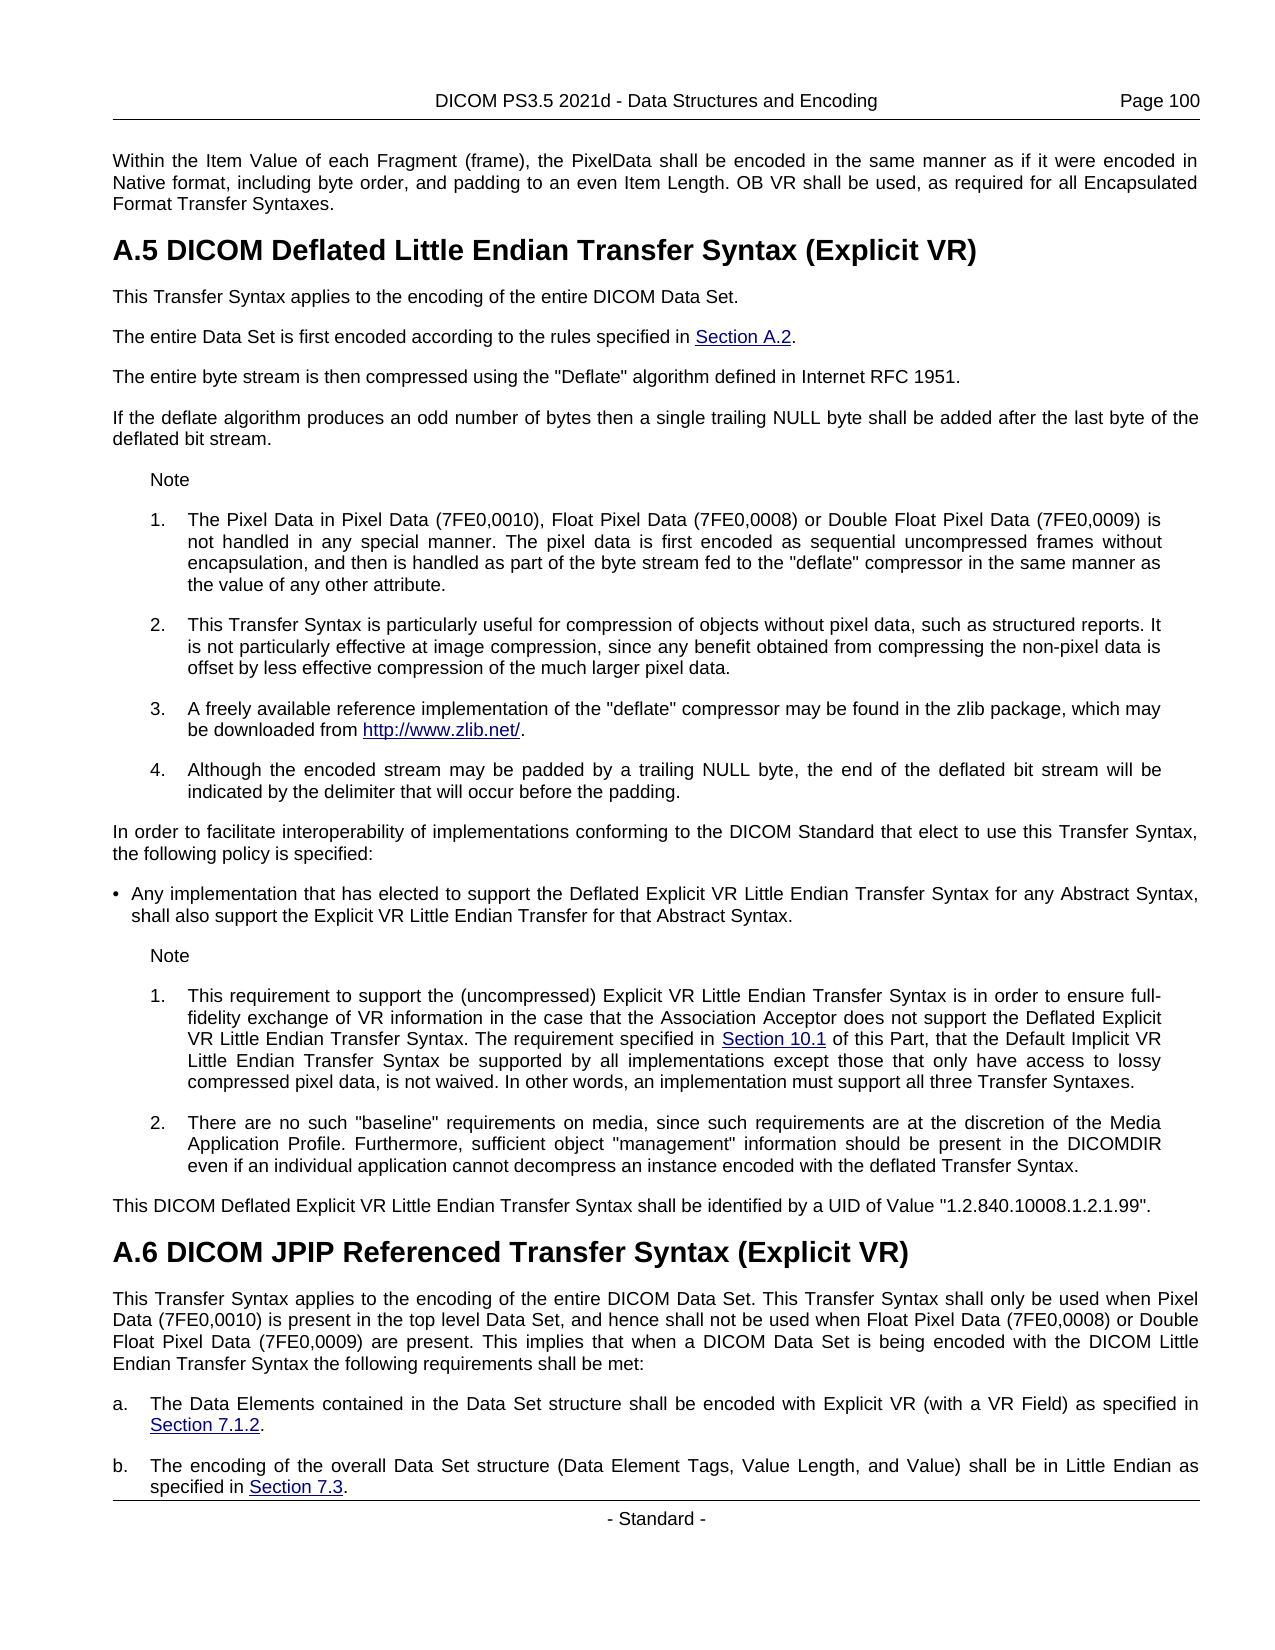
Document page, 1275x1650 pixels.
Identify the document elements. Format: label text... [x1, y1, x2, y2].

text 1. The Pixel Data in Pixel Data (7FE0,0010), Float Pixel Data (7FE0,0008) or Double Float Pixel Data (7FE0,0009) is not handled in any special manner. The pixel data is first encoded as sequential uncompressed frames without encapsulation, and then is handled as part of the byte stream fed to the "deflate" compressor in the same manner as the value of any other attribute. [150, 509, 1162, 595]
text If the deflate algorithm produces an odd number of bytes then a single trailing NULL byte shall be added after the last byte of the deflated bit stream. [112, 407, 1200, 450]
text 4. Although the encoded stream may be padded by a trailing NULL byte, the end of the deflated bit stream will be indicated by the delimiter that will occur before the padding. [150, 759, 1162, 802]
text b. The encoding of the overall Data Set structure (Data Element Tags, Value Length, and Value) shall be in Little Endian as specified in Section 7.3. [112, 1454, 1200, 1498]
text In order to facilitate interoperability of implementations conforming to the DICOM Standard that elect to use this Transfer Syntax, the following policy is specified: [112, 821, 1200, 864]
text The entire Data Set is first encoded according to the rules specified in Section A.2. [112, 326, 1200, 348]
text This DICOM Deflated Explicit VR Little Endian Transfer Syntax shall be identified by a UID of Value "1.2.840.10008.1.2.1.99". [112, 1195, 1200, 1217]
text • Any implementation that has elected to support the Deflated Explicit VR Little Endian Transfer Syntax for any Abstract Syntax, shall also support the Explicit VR Little Endian Transfer for that Abstract Syntax. [112, 883, 1200, 926]
text Note [150, 945, 1162, 966]
text 3. A freely available reference implementation of the "deflate" compressor may be found in the zlib package, which may be downloaded from http://​www.zlib.net/. [150, 697, 1162, 740]
text A.6 DICOM JPIP Referenced Transfer Syntax (Explicit VR) [112, 1235, 1200, 1269]
text a. The Data Elements contained in the Data Set structure shall be encoded with Explicit VR (with a VR Field) as specified in Section 7.1.2. [112, 1393, 1200, 1436]
text Within the Item Value of each Fragment (frame), the PixelData shall be encoded in the same manner as if it were encoded in Native format, including byte order, and padding to an even Item Length. OB VR shall be used, as required for all Encapsulated Format Transfer Syntaxes. [112, 150, 1200, 215]
text Note [150, 468, 1162, 490]
text A.5 DICOM Deflated Little Endian Transfer Syntax (Explicit VR) [112, 233, 1200, 267]
text 2. There are no such "baseline" requirements on media, since such requirements are at the discretion of the Media Application Profile. Furthermore, sufficient object "management" information should be present in the DICOMDIR even if an individual application cannot decompress an instance encoded with the deflated Transfer Syntax. [150, 1112, 1162, 1176]
text This Transfer Syntax applies to the encoding of the entire DICOM Data Set. This Transfer Syntax shall only be used when Pixel Data (7FE0,0010) is present in the top level Data Set, and hence shall not be used when Float Pixel Data (7FE0,0008) or Double Float Pixel Data (7FE0,0009) are present. This implies that when a DICOM Data Set is being encoded with the DICOM Little Endian Transfer Syntax the following requirements shall be met: [112, 1288, 1200, 1374]
text 2. This Transfer Syntax is particularly useful for compression of objects without pixel data, such as structured reports. It is not particularly effective at image compression, since any benefit obtained from compressing the non-pixel data is offset by less effective compression of the much larger pixel data. [150, 614, 1162, 678]
text This Transfer Syntax applies to the encoding of the entire DICOM Data Set. [112, 286, 1200, 307]
text 1. This requirement to support the (uncompressed) Explicit VR Little Endian Transfer Syntax is in order to ensure full-fidelity exchange of VR information in the case that the Association Acceptor does not support the Deflated Explicit VR Little Endian Transfer Syntax. The requirement specified in Section 10.1 of this Part, that the Default Implicit VR Little Endian Transfer Syntax be supported by all implementations except those that only have access to lossy compressed pixel data, is not waived. In other words, an implementation must support all three Transfer Syntaxes. [150, 985, 1162, 1093]
text The entire byte stream is then compressed using the "Deflate" algorithm defined in Internet RFC 1951. [112, 366, 1200, 388]
